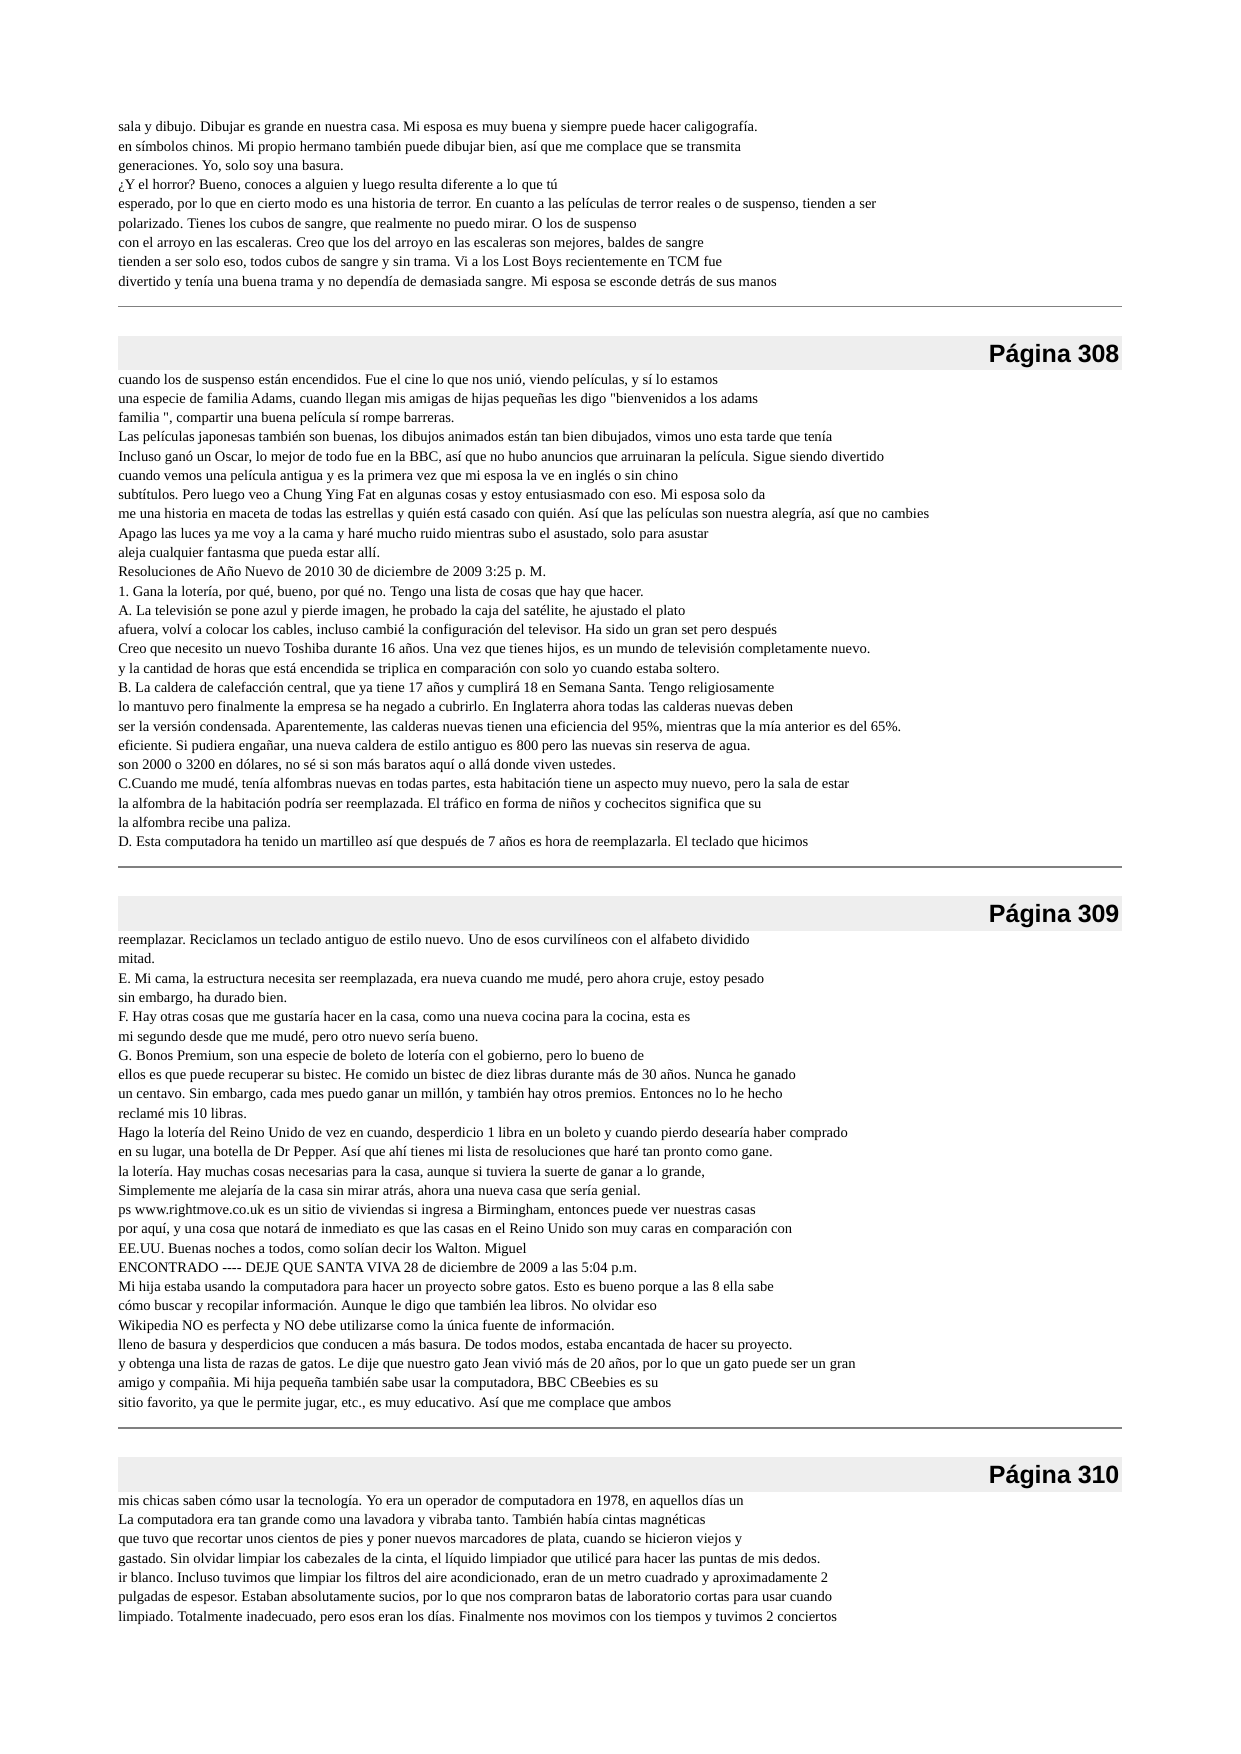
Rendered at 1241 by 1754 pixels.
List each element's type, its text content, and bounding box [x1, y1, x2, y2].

text G. Bonos Premium, son una especie de boleto de lotería con el gobierno, pero lo bueno de [118, 1047, 1122, 1063]
text Resoluciones de Año Nuevo de 2010 30 de diciembre de 2009 3:25 p. M. [118, 563, 1122, 580]
text ir blanco. Incluso tuvimos que limpiar los filtros del aire acondicionado, eran de un metro cuadrado y aproximadamente 2 [118, 1569, 1122, 1586]
text Simplemente me alejaría de la casa sin mirar atrás, ahora una nueva casa que sería genial. [118, 1182, 1122, 1198]
text D. Esta computadora ha tenido un martilleo así que después de 7 años es hora de reemplazarla. El teclado que hicimos [118, 833, 1122, 850]
text la lotería. Hay muchas cosas necesarias para la casa, aunque si tuviera la suerte de ganar a lo grande, [118, 1162, 1122, 1179]
text F. Hay otras cosas que me gustaría hacer en la casa, como una nueva cocina para la cocina, esta es [118, 1008, 1122, 1025]
text me una historia en maceta de todas las estrellas y quién está casado con quién. Así que las películas son nuestra alegría, así que no cambies [118, 505, 1122, 522]
text Wikipedia NO es perfecta y NO debe utilizarse como la única fuente de información. [118, 1316, 1122, 1333]
text E. Mi cama, la estructura necesita ser reemplazada, era nueva cuando me mudé, pero ahora cruje, estoy pesado [118, 969, 1122, 986]
text y obtenga una lista de razas de gatos. Le dije que nuestro gato Jean vivió más de 20 años, por lo que un gato puede ser un gran [118, 1355, 1122, 1372]
text ellos es que puede recuperar su bistec. He comido un bistec de diez libras durante más de 30 años. Nunca he ganado [118, 1066, 1122, 1083]
table_header Página 308 [118, 336, 1122, 370]
text una especie de familia Adams, cuando llegan mis amigas de hijas pequeñas les digo "bienvenidos a los adams [118, 390, 1122, 406]
text EE.UU. Buenas noches a todos, como solían decir los Walton. Miguel [118, 1239, 1122, 1256]
text Hago la lotería del Reino Unido de vez en cuando, desperdicio 1 libra en un boleto y cuando pierdo desearía haber comprado [118, 1124, 1122, 1141]
text un centavo. Sin embargo, cada mes puedo ganar un millón, y también hay otros premios. Entonces no lo he hecho [118, 1085, 1122, 1102]
text sitio favorito, ya que le permite jugar, etc., es muy educativo. Así que me complace que ambos [118, 1393, 1122, 1410]
text lleno de basura y desperdicios que conducen a más basura. De todos modos, estaba encantada de hacer su proyecto. [118, 1336, 1122, 1352]
text pulgadas de espesor. Estaban absolutamente sucios, por lo que nos compraron batas de laboratorio cortas para usar cuando [118, 1588, 1122, 1605]
text eficiente. Si pudiera engañar, una nueva caldera de estilo antiguo es 800 pero las nuevas sin reserva de agua. [118, 737, 1122, 753]
text Apago las luces ya me voy a la cama y haré mucho ruido mientras subo el asustado, solo para asustar [118, 524, 1122, 541]
text lo mantuvo pero finalmente la empresa se ha negado a cubrirlo. En Inglaterra ahora todas las calderas nuevas deben [118, 698, 1122, 715]
text la alfombra recibe una paliza. [118, 814, 1122, 830]
text sala y dibujo. Dibujar es grande en nuestra casa. Mi esposa es muy buena y siempre puede hacer caligografía. [118, 118, 1122, 135]
text son 2000 o 3200 en dólares, no sé si son más baratos aquí o allá donde viven ustedes. [118, 756, 1122, 773]
text mi segundo desde que me mudé, pero otro nuevo sería bueno. [118, 1027, 1122, 1044]
text con el arroyo en las escaleras. Creo que los del arroyo en las escaleras son mejores, baldes de sangre [118, 234, 1122, 251]
text Mi hija estaba usando la computadora para hacer un proyecto sobre gatos. Esto es bueno porque a las 8 ella sabe [118, 1278, 1122, 1295]
text La computadora era tan grande como una lavadora y vibraba tanto. También había cintas magnéticas [118, 1511, 1122, 1528]
text amigo y compañia. Mi hija pequeña también sabe usar la computadora, BBC CBeebies es su [118, 1374, 1122, 1391]
text la alfombra de la habitación podría ser reemplazada. El tráfico en forma de niños y cochecitos significa que su [118, 794, 1122, 811]
text y la cantidad de horas que está encendida se triplica en comparación con solo yo cuando estaba soltero. [118, 659, 1122, 676]
text que tuvo que recortar unos cientos de pies y poner nuevos marcadores de plata, cuando se hicieron viejos y [118, 1530, 1122, 1547]
text ps www.rightmove.co.uk es un sitio de viviendas si ingresa a Birmingham, entonces puede ver nuestras casas [118, 1201, 1122, 1218]
text limpiado. Totalmente inadecuado, pero esos eran los días. Finalmente nos movimos con los tiempos y tuvimos 2 conciertos [118, 1607, 1122, 1624]
text 1. Gana la lotería, por qué, bueno, por qué no. Tengo una lista de cosas que hay que hacer. [118, 582, 1122, 599]
table_header Página 310 [118, 1457, 1122, 1492]
text tienden a ser solo eso, todos cubos de sangre y sin trama. Vi a los Lost Boys recientemente en TCM fue [118, 253, 1122, 270]
text generaciones. Yo, solo soy una basura. [118, 157, 1122, 173]
text en su lugar, una botella de Dr Pepper. Así que ahí tienes mi lista de resoluciones que haré tan pronto como gane. [118, 1143, 1122, 1160]
text cómo buscar y recopilar información. Aunque le digo que también lea libros. No olvidar eso [118, 1297, 1122, 1314]
text afuera, volví a colocar los cables, incluso cambié la configuración del televisor. Ha sido un gran set pero después [118, 621, 1122, 638]
text B. La caldera de calefacción central, que ya tiene 17 años y cumplirá 18 en Semana Santa. Tengo religiosamente [118, 679, 1122, 696]
table_header Página 309 [118, 896, 1122, 931]
text por aquí, y una cosa que notará de inmediato es que las casas en el Reino Unido son muy caras en comparación con [118, 1220, 1122, 1237]
text Incluso ganó un Oscar, lo mejor de todo fue en la BBC, así que no hubo anuncios que arruinaran la película. Sigue siendo divertido [118, 447, 1122, 464]
text esperado, por lo que en cierto modo es una historia de terror. En cuanto a las películas de terror reales o de suspenso, tienden a ser [118, 195, 1122, 212]
text aleja cualquier fantasma que pueda estar allí. [118, 544, 1122, 561]
text cuando vemos una película antigua y es la primera vez que mi esposa la ve en inglés o sin chino [118, 467, 1122, 483]
text C.Cuando me mudé, tenía alfombras nuevas en todas partes, esta habitación tiene un aspecto muy nuevo, pero la sala de estar [118, 775, 1122, 792]
text reclamé mis 10 libras. [118, 1104, 1122, 1121]
text gastado. Sin olvidar limpiar los cabezales de la cinta, el líquido limpiador que utilicé para hacer las puntas de mis dedos. [118, 1549, 1122, 1566]
text mis chicas saben cómo usar la tecnología. Yo era un operador de computadora en 1978, en aquellos días un [118, 1492, 1122, 1508]
text reemplazar. Reciclamos un teclado antiguo de estilo nuevo. Uno de esos curvilíneos con el alfabeto dividido [118, 931, 1122, 948]
text A. La televisión se pone azul y pierde imagen, he probado la caja del satélite, he ajustado el plato [118, 602, 1122, 618]
text familia ", compartir una buena película sí rompe barreras. [118, 409, 1122, 426]
text ¿Y el horror? Bueno, conoces a alguien y luego resulta diferente a lo que tú [118, 176, 1122, 193]
text sin embargo, ha durado bien. [118, 989, 1122, 1006]
text en símbolos chinos. Mi propio hermano también puede dibujar bien, así que me complace que se transmita [118, 137, 1122, 154]
text ENCONTRADO ---- DEJE QUE SANTA VIVA 28 de diciembre de 2009 a las 5:04 p.m. [118, 1259, 1122, 1275]
text subtítulos. Pero luego veo a Chung Ying Fat en algunas cosas y estoy entusiasmado con eso. Mi esposa solo da [118, 486, 1122, 503]
text Creo que necesito un nuevo Toshiba durante 16 años. Una vez que tienes hijos, es un mundo de televisión completamente nuevo. [118, 640, 1122, 657]
text cuando los de suspenso están encendidos. Fue el cine lo que nos unió, viendo películas, y sí lo estamos [118, 370, 1122, 387]
text divertido y tenía una buena trama y no dependía de demasiada sangre. Mi esposa se esconde detrás de sus manos [118, 272, 1122, 289]
text polarizado. Tienes los cubos de sangre, que realmente no puedo mirar. O los de suspenso [118, 214, 1122, 231]
text Las películas japonesas también son buenas, los dibujos animados están tan bien dibujados, vimos uno esta tarde que tenía [118, 428, 1122, 445]
text mitad. [118, 950, 1122, 967]
text ser la versión condensada. Aparentemente, las calderas nuevas tienen una eficiencia del 95%, mientras que la mía anterior es del 65%. [118, 717, 1122, 734]
